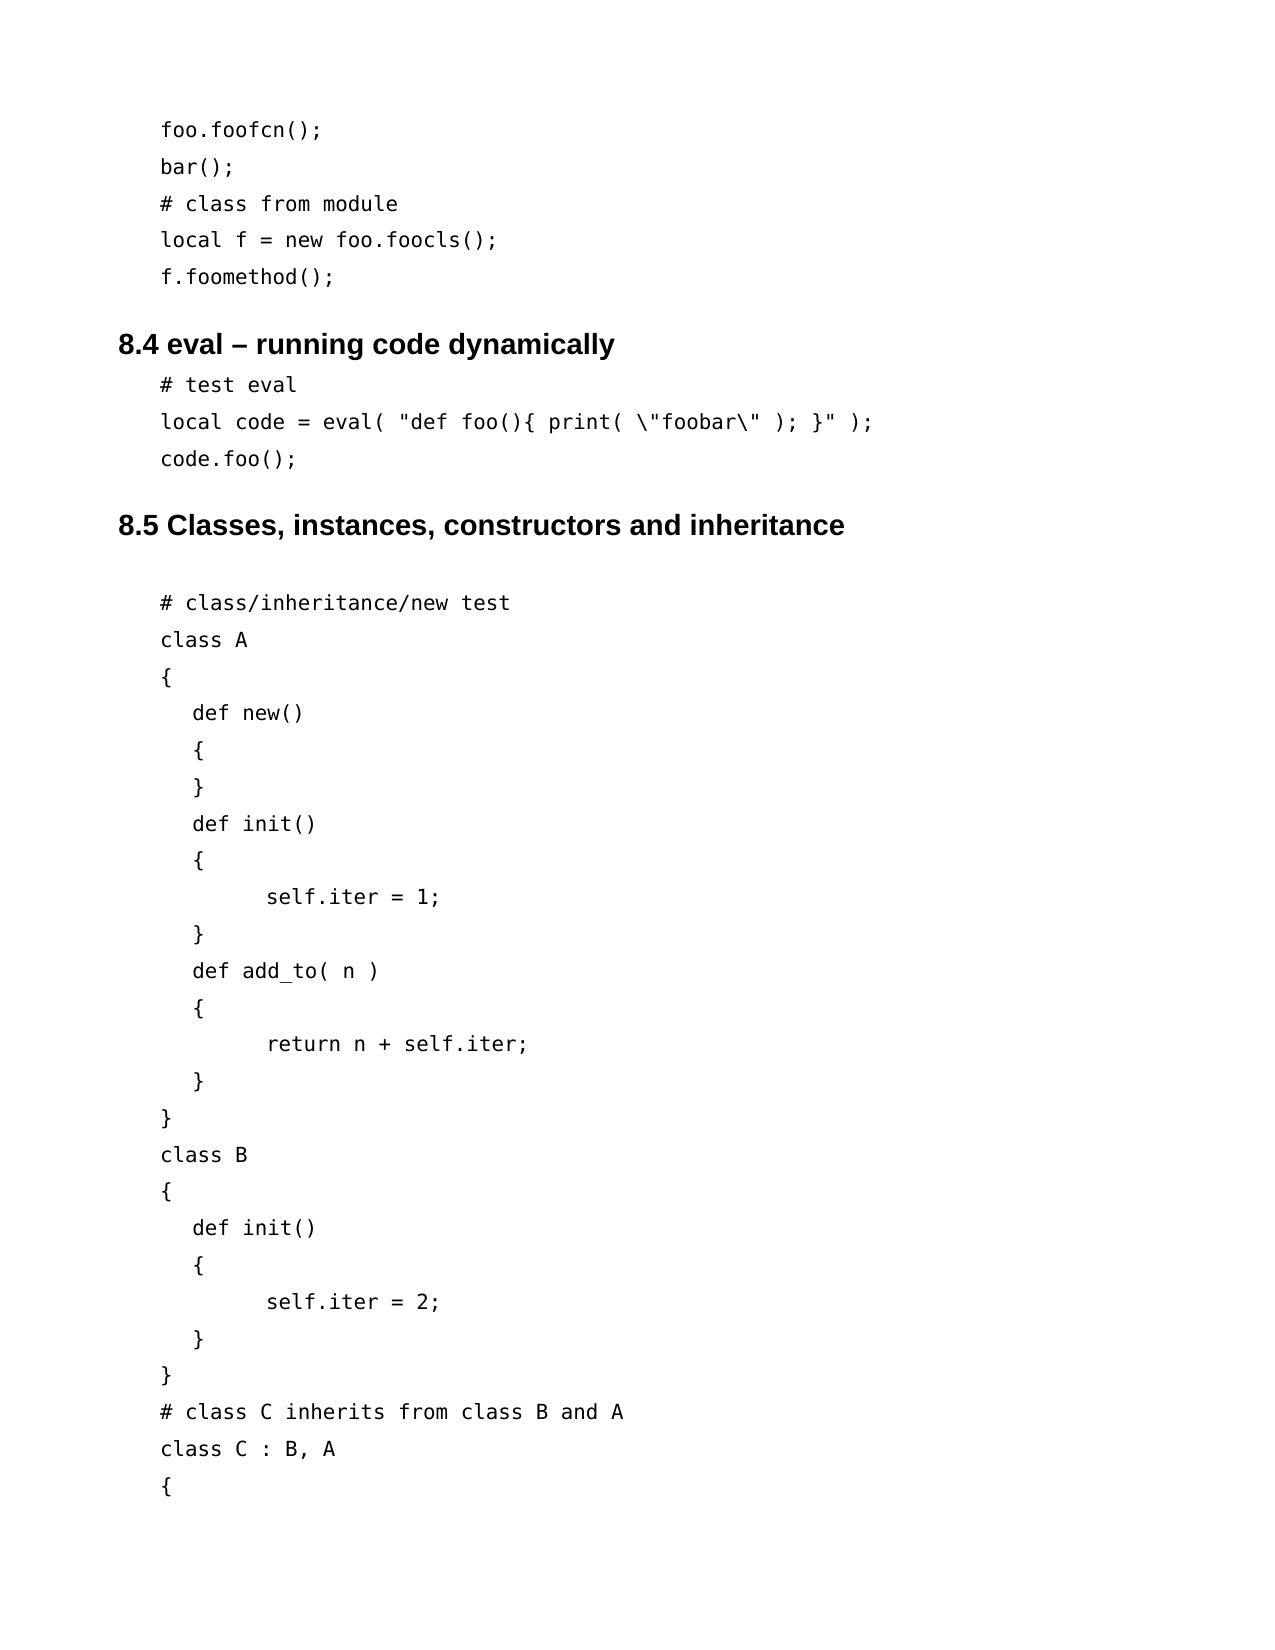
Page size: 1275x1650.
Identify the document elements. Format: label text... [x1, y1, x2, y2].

text { [118, 665, 1157, 689]
text f.foomethod(); [118, 265, 1157, 289]
text self.iter = 1; [118, 885, 1157, 909]
text } [118, 1327, 1157, 1351]
text { [118, 1179, 1157, 1204]
text local f = new foo.foocls(); [118, 228, 1157, 253]
text } [118, 1106, 1157, 1130]
text code.foo(); [118, 447, 1157, 471]
text foo.foofcn(); [118, 118, 1157, 142]
text local code = eval( "def foo(){ print( \"foobar\" ); }" ); [118, 410, 1157, 434]
text } [118, 1069, 1157, 1093]
text class A [118, 628, 1157, 652]
subtitle 8.4 eval – running code dynamically [118, 327, 1157, 361]
text class B [118, 1143, 1157, 1167]
text def init() [118, 1216, 1157, 1241]
text } [118, 1363, 1157, 1388]
text def init() [118, 812, 1157, 836]
text def add_to( n ) [118, 959, 1157, 983]
text } [118, 775, 1157, 799]
text { [118, 1253, 1157, 1277]
text class C : B, A [118, 1437, 1157, 1461]
text # class from module [118, 192, 1157, 216]
text bar(); [118, 155, 1157, 179]
text { [118, 848, 1157, 873]
text { [118, 738, 1157, 762]
text { [118, 1474, 1157, 1498]
text return n + self.iter; [118, 1032, 1157, 1057]
text # class C inherits from class B and A [118, 1400, 1157, 1424]
text def new() [118, 701, 1157, 726]
text self.iter = 2; [118, 1290, 1157, 1314]
text } [118, 922, 1157, 946]
text # class/inheritance/new test [118, 591, 1157, 615]
text # test eval [118, 373, 1157, 397]
subtitle 8.5 Classes, instances, constructors and inheritance [118, 508, 1157, 542]
text { [118, 996, 1157, 1020]
